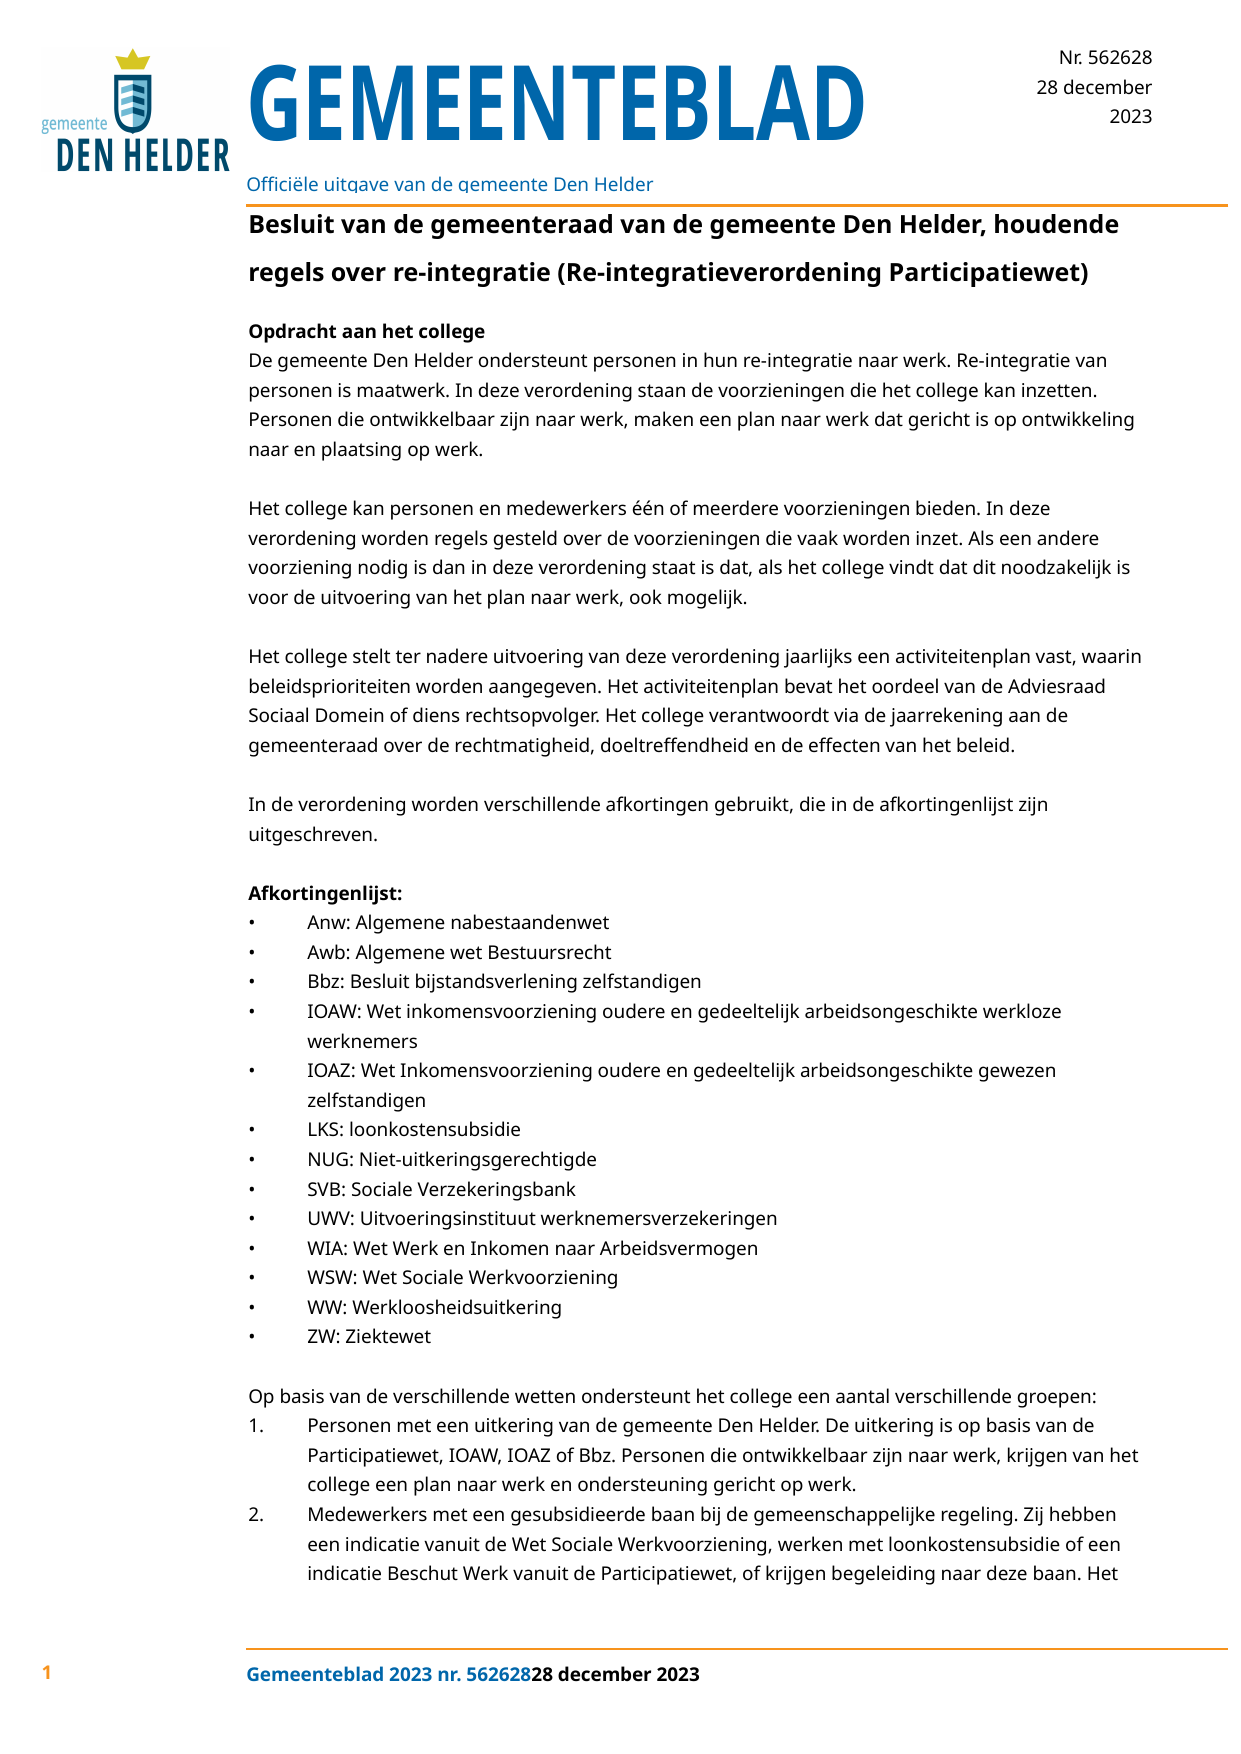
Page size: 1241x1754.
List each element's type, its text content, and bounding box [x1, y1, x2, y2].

text In de verordening worden verschillende afkortingen gebruikt, die in de afkortingenlijst zijn uitgeschreven. [248, 791, 1152, 847]
list SVB: Sociale Verzekeringsbank [248, 1176, 1152, 1202]
list IOAZ: Wet Inkomensvoorziening oudere en gedeeltelijk arbeidsongeschikte gewezen zelfstandigen [248, 1057, 1152, 1113]
list Personen met een uitkering van de gemeente Den Helder. De uitkering is op basis van de Participatiewet, IOAW, IOAZ of Bbz. Personen die ontwikkelbaar zijn naar werk, krijgen van het college een plan naar werk en ondersteuning gericht op werk. [248, 1412, 1152, 1497]
list LKS: loonkostensubsidie [248, 1117, 1152, 1142]
list NUG: Niet-uitkeringsgerechtigde [248, 1146, 1152, 1172]
list WSW: Wet Sociale Werkvoorziening [248, 1264, 1152, 1290]
picture [100, 154, 106, 172]
text Het college stelt ter nadere uitvoering van deze verordening jaarlijks een activiteitenplan vast, waarin beleidsprioriteiten worden aangegeven. Het activiteitenplan bevat het oordeel van de Adviesraad Sociaal Domein of diens rechtsopvolger. Het college verantwoordt via de jaarrekening aan de gemeenteraad over de rechtmatigheid, doeltreffendheid en de effecten van het beleid. [248, 643, 1152, 758]
picture [41, 47, 231, 172]
picture [63, 144, 68, 165]
list UWV: Uitvoeringsinstituut werknemersverzekeringen [248, 1205, 1152, 1231]
list IOAW: Wet inkomensvoorziening oudere en gedeeltelijk arbeidsongeschikte werkloze werknemers [248, 998, 1152, 1054]
list Anw: Algemene nabestaandenwet [248, 909, 1152, 935]
text De gemeente Den Helder ondersteunt personen in hun re-integratie naar werk. Re-integratie van personen is maatwerk. In deze verordening staan de voorzieningen die het college kan inzetten. [248, 347, 1152, 403]
text Besluit van de gemeenteraad van de gemeente Den Helder, houdende regels over re-integratie (Re-integratieverordening Participatiewet) [248, 207, 1152, 288]
list WW: Werkloosheidsuitkering [248, 1294, 1152, 1320]
text Afkortingenlijst: [248, 880, 1152, 906]
list WIA: Wet Werk en Inkomen naar Arbeidsvermogen [248, 1235, 1152, 1261]
text Op basis van de verschillende wetten ondersteunt het college een aantal verschillende groepen: [248, 1383, 1152, 1409]
picture [182, 144, 187, 165]
picture [130, 157, 135, 172]
text Het college kan personen en medewerkers één of meerdere voorzieningen bieden. In deze verordening worden regels gesteld over de voorzieningen die vaak worden inzet. Als een andere voorziening nodig is dan in deze verordening staat is dat, als het college vindt dat dit noodzakelijk is voor de uitvoering van het plan naar werk, ook mogelijk. [248, 495, 1152, 610]
text Opdracht aan het college [248, 318, 1152, 344]
list ZW: Ziektewet [248, 1324, 1152, 1349]
text Personen die ontwikkelbaar zijn naar werk, maken een plan naar werk dat gericht is op ontwikkeling naar en plaatsing op werk. [248, 407, 1152, 462]
list Bbz: Besluit bijstandsverlening zelfstandigen [248, 969, 1152, 994]
picture [220, 160, 224, 172]
list Awb: Algemene wet Bestuursrecht [248, 939, 1152, 965]
list Medewerkers met een gesubsidieerde baan bij de gemeenschappelijke regeling. Zij hebben een indicatie vanuit de Wet Sociale Werkvoorziening, werken met loonkostensubsidie of een indicatie Beschut Werk vanuit de Participatiewet, of krijgen begeleiding naar deze baan. Het [248, 1501, 1152, 1586]
